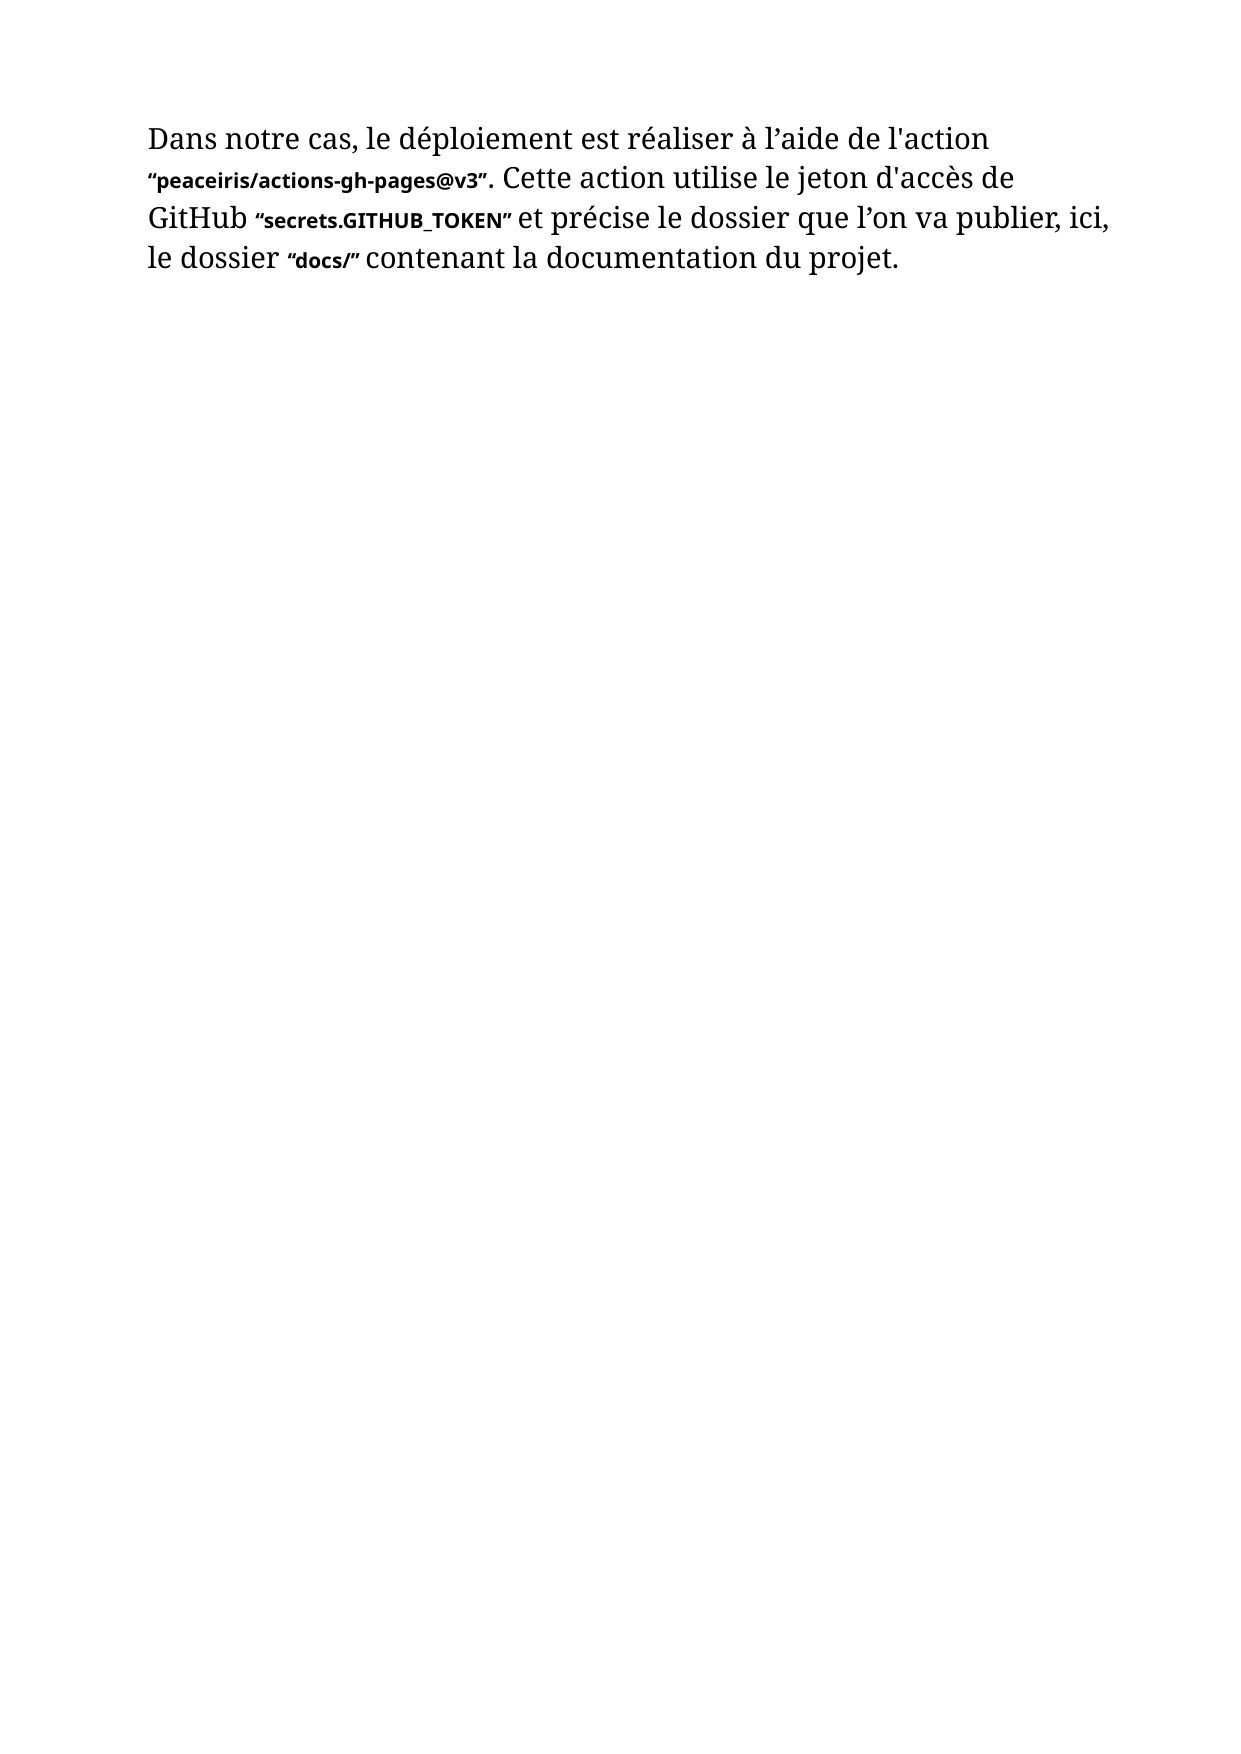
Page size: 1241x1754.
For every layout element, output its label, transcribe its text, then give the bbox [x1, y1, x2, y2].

subtitle Dans notre cas, le déploiement est réaliser à l’aide de l'action ‘‘peaceiris/actions-gh-pages@v3’’. Cette action utilise le jeton d'accès de GitHub ‘‘secrets.GITHUB_TOKEN’’ et précise le dossier que l’on va publier, ici, le dossier ‘‘docs/’’ contenant la documentation du projet. [148, 118, 1122, 277]
